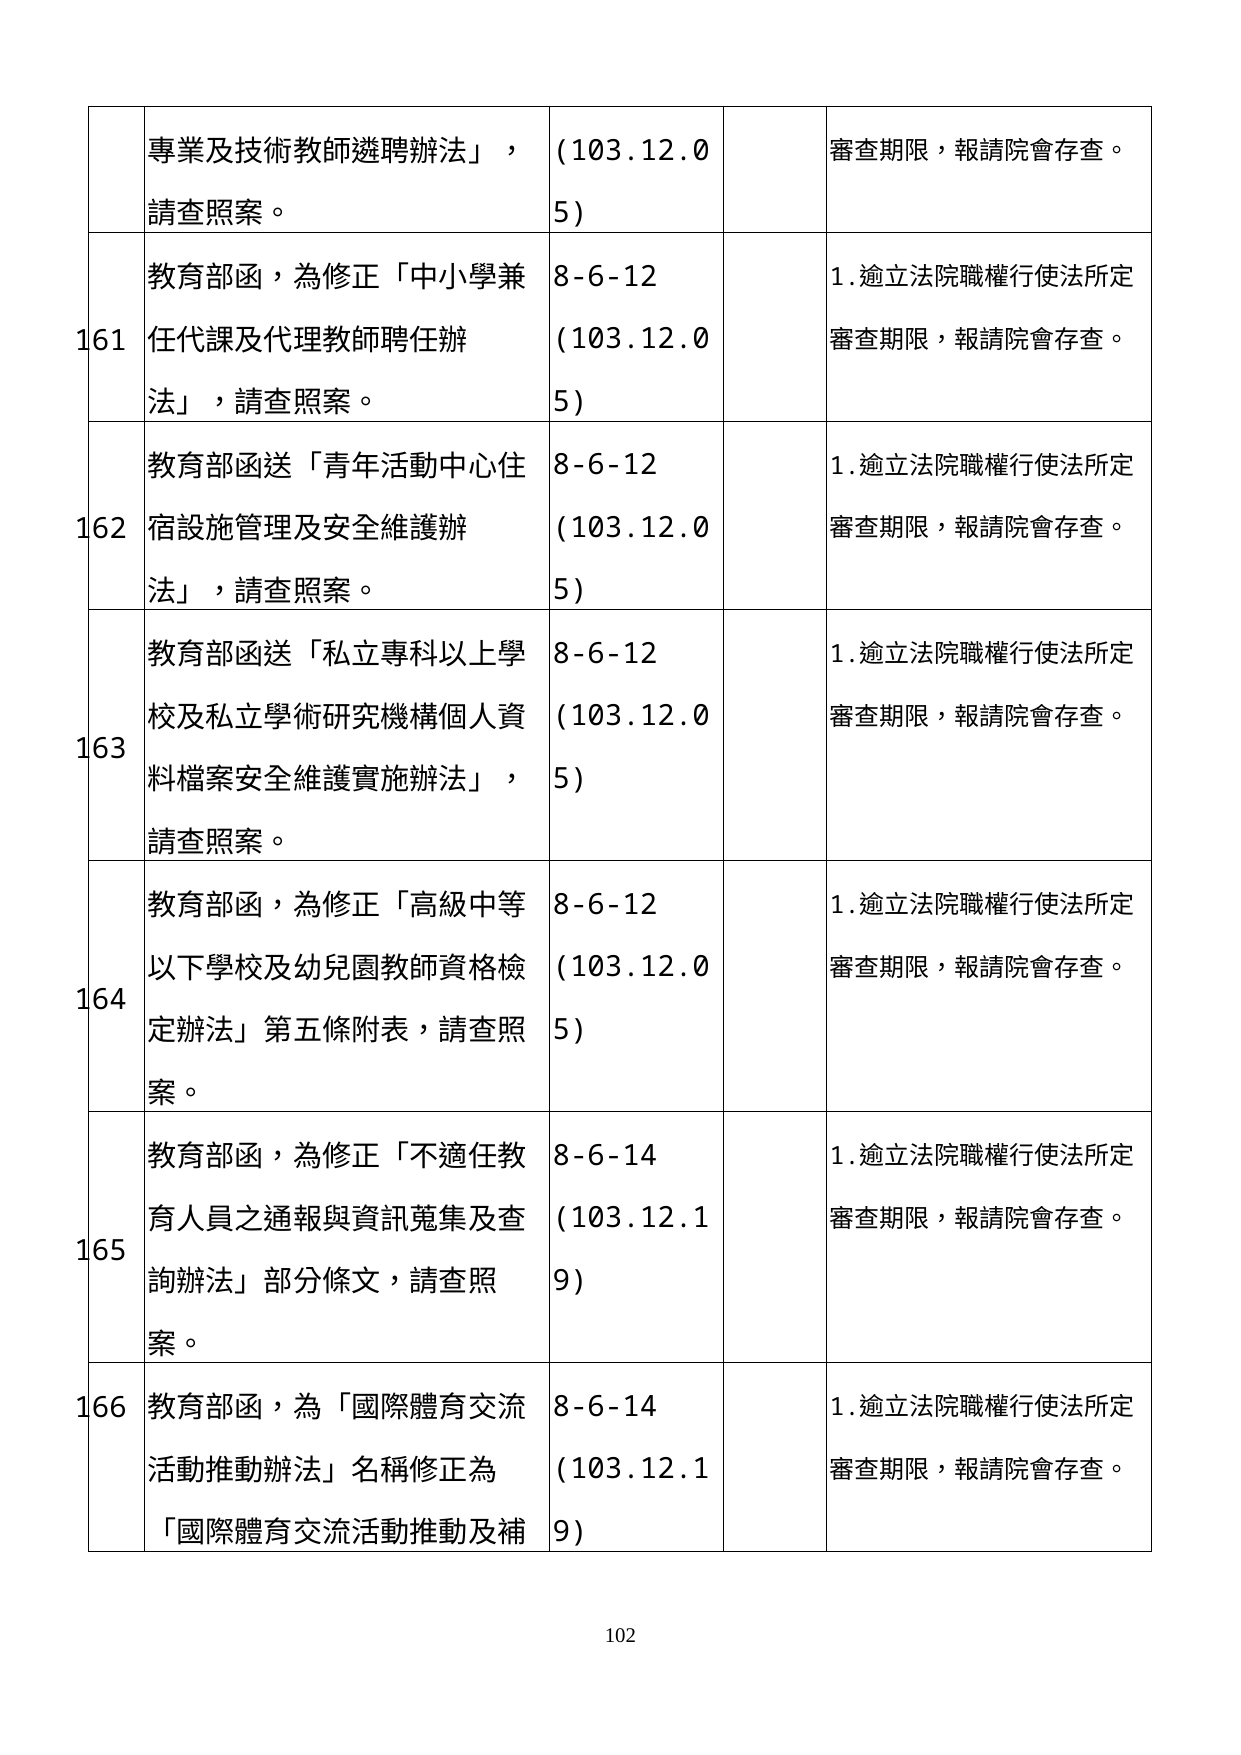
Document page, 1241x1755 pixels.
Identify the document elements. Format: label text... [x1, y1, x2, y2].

table_cell 8-6-12 (103.12.05) [550, 861, 723, 1111]
table_cell 8-6-14 (103.12.19) [550, 1112, 723, 1362]
table_cell [724, 610, 826, 860]
table_cell 教育部函，為修正「不適任教育人員之通報與資訊蒐集及查詢辦法」部分條文，請查照案。 [145, 1112, 549, 1362]
table_cell [89, 1112, 144, 1362]
table_cell [724, 1363, 826, 1551]
table_cell 8-6-14 (103.12.19) [550, 1363, 723, 1551]
table_cell 1.逾立法院職權行使法所定審查期限，報請院會存查。 [827, 1363, 1151, 1551]
table_cell 1.逾立法院職權行使法所定審查期限，報請院會存查。 [827, 1112, 1151, 1362]
table_cell [724, 233, 826, 421]
table_cell 1.逾立法院職權行使法所定審查期限，報請院會存查。 [827, 422, 1151, 609]
table_cell 專業及技術教師遴聘辦法」，請查照案。 [145, 107, 549, 232]
table_cell [724, 422, 826, 609]
table_cell 教育部函，為修正「中小學兼任代課及代理教師聘任辦法」，請查照案。 [145, 233, 549, 421]
table_cell [724, 107, 826, 232]
table_cell 8-6-12 (103.12.05) [550, 233, 723, 421]
table_cell [89, 107, 144, 232]
table_cell 教育部函，為修正「高級中等以下學校及幼兒園教師資格檢定辦法」第五條附表，請查照案。 [145, 861, 549, 1111]
table_cell 1.逾立法院職權行使法所定審查期限，報請院會存查。 [827, 610, 1151, 860]
table_cell 教育部函送「青年活動中心住宿設施管理及安全維護辦法」，請查照案。 [145, 422, 549, 609]
table_cell [89, 861, 144, 1111]
table_cell [724, 861, 826, 1111]
table_cell [89, 233, 144, 421]
table_cell (103.12.05) [550, 107, 723, 232]
table_cell [89, 610, 144, 860]
table_cell 教育部函送「私立專科以上學校及私立學術研究機構個人資料檔案安全維護實施辦法」，請查照案。 [145, 610, 549, 860]
table_cell 教育部函，為「國際體育交流活動推動辦法」名稱修正為「國際體育交流活動推動及補 [145, 1363, 549, 1551]
table_cell [89, 1363, 144, 1551]
table_cell 1.逾立法院職權行使法所定審查期限，報請院會存查。 [827, 233, 1151, 421]
table_cell 1.逾立法院職權行使法所定審查期限，報請院會存查。 [827, 861, 1151, 1111]
table_cell [724, 1112, 826, 1362]
table_cell [89, 422, 144, 609]
table_cell 審查期限，報請院會存查。 [827, 107, 1151, 232]
table_cell 8-6-12 (103.12.05) [550, 422, 723, 609]
table_cell 8-6-12 (103.12.05) [550, 610, 723, 860]
